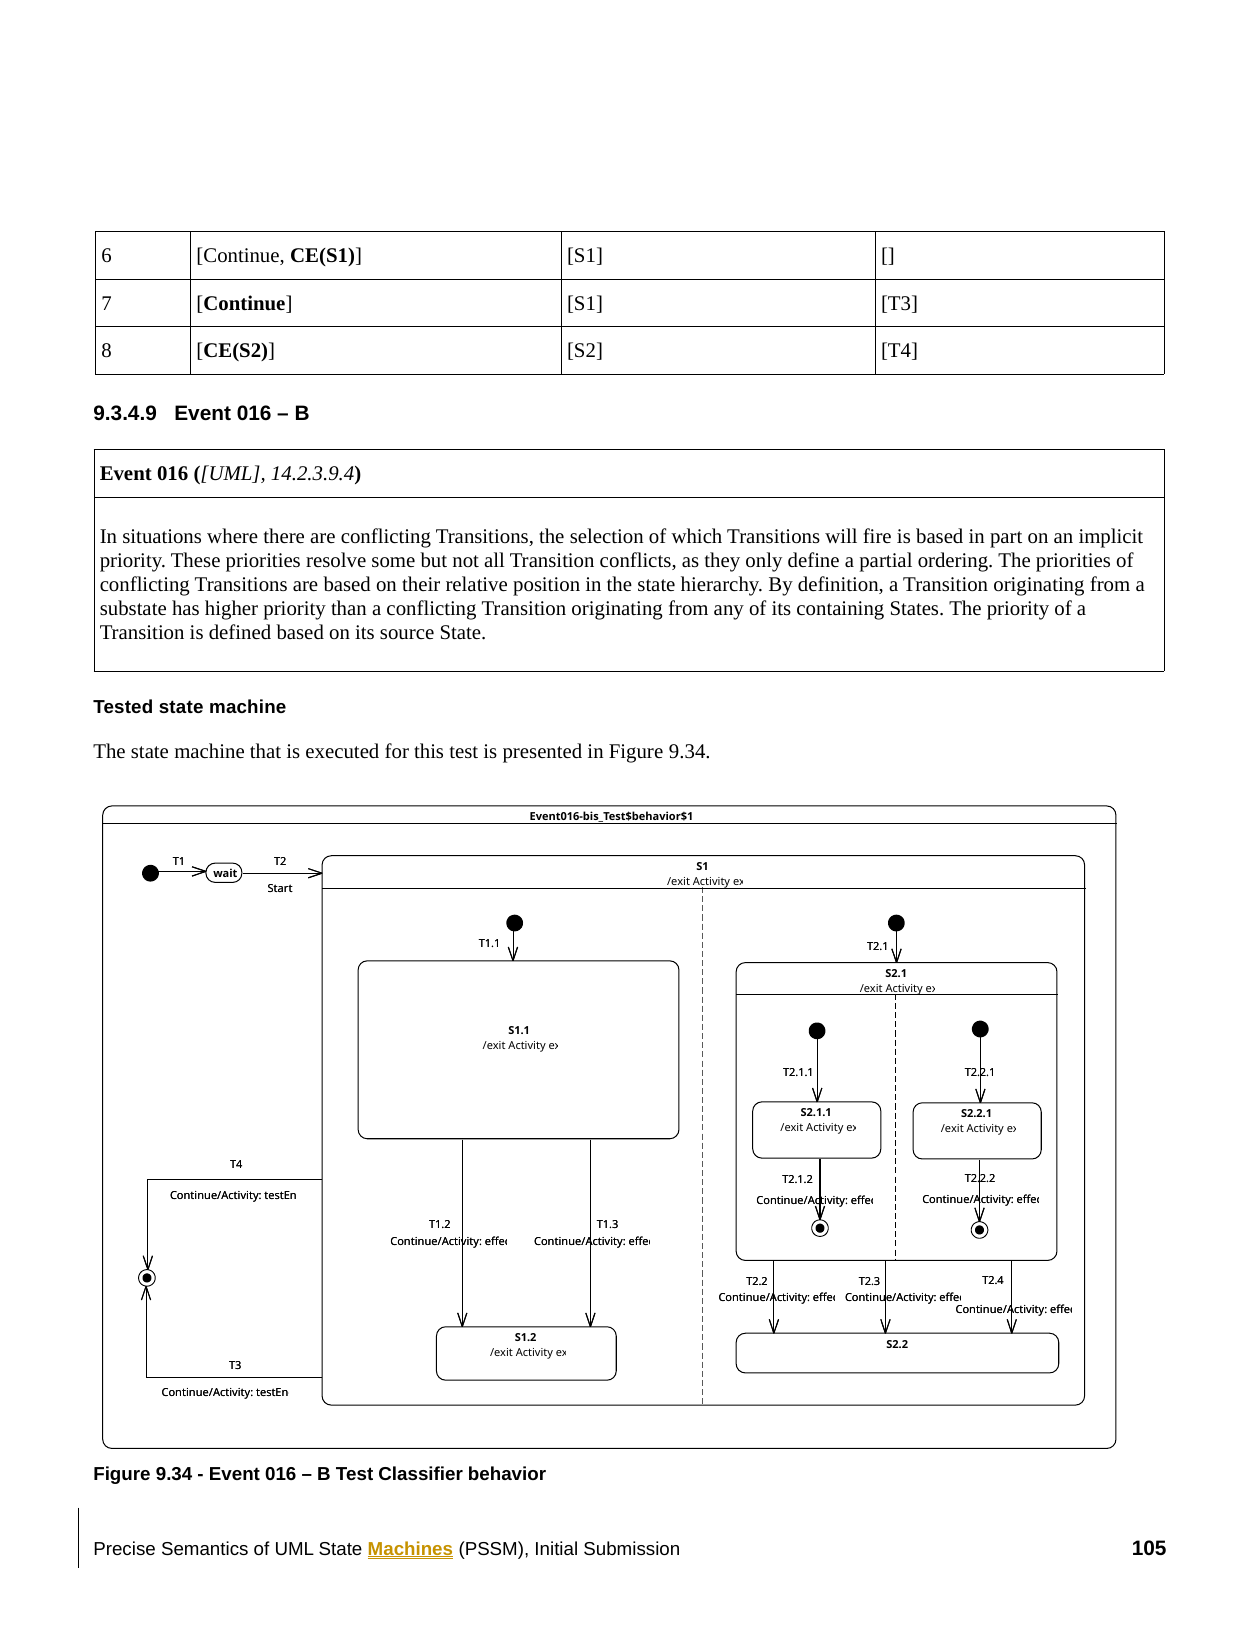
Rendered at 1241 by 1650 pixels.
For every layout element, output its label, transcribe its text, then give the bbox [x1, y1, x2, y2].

table_cell [CE(S2)] [191, 327, 561, 374]
table_cell [] [876, 232, 1164, 279]
text The state machine that is executed for this test is presented in Figure 9.34. [93, 739, 1164, 763]
table_cell [S1] [562, 280, 875, 326]
table_cell [S2] [562, 327, 875, 374]
subtitle Tested state machine [93, 696, 1164, 718]
table_cell 7 [96, 280, 190, 326]
table_cell [S1] [562, 232, 875, 279]
table_header Event 016 ([UML], 14.2.3.9.4) [95, 450, 1164, 497]
subtitle Event 016 – B [93, 399, 1164, 424]
text Figure 9.34 - Event 016 – B Test Classifier behavior [93, 796, 1127, 1484]
table_cell [T4] [876, 327, 1164, 374]
table_cell [Continue] [191, 280, 561, 326]
table_cell In situations where there are conflicting Transitions, the selection of which Transitions will fire is based in part on an implicit priority. These priorities resolve some but not all Transition conflicts, as they only define a partial ordering. The priorities of conflicting Transitions are based on their relative position in the state hierarchy. By definition, a Transition originating from a substate has higher priority than a conflicting Transition originating from any of its containing States. The priority of a Transition is defined based on its source State. [95, 498, 1164, 671]
table_cell 6 [96, 232, 190, 279]
table_cell [T3] [876, 280, 1164, 326]
table_cell 8 [96, 327, 190, 374]
table_cell [Continue, CE(S1)] [191, 232, 561, 279]
